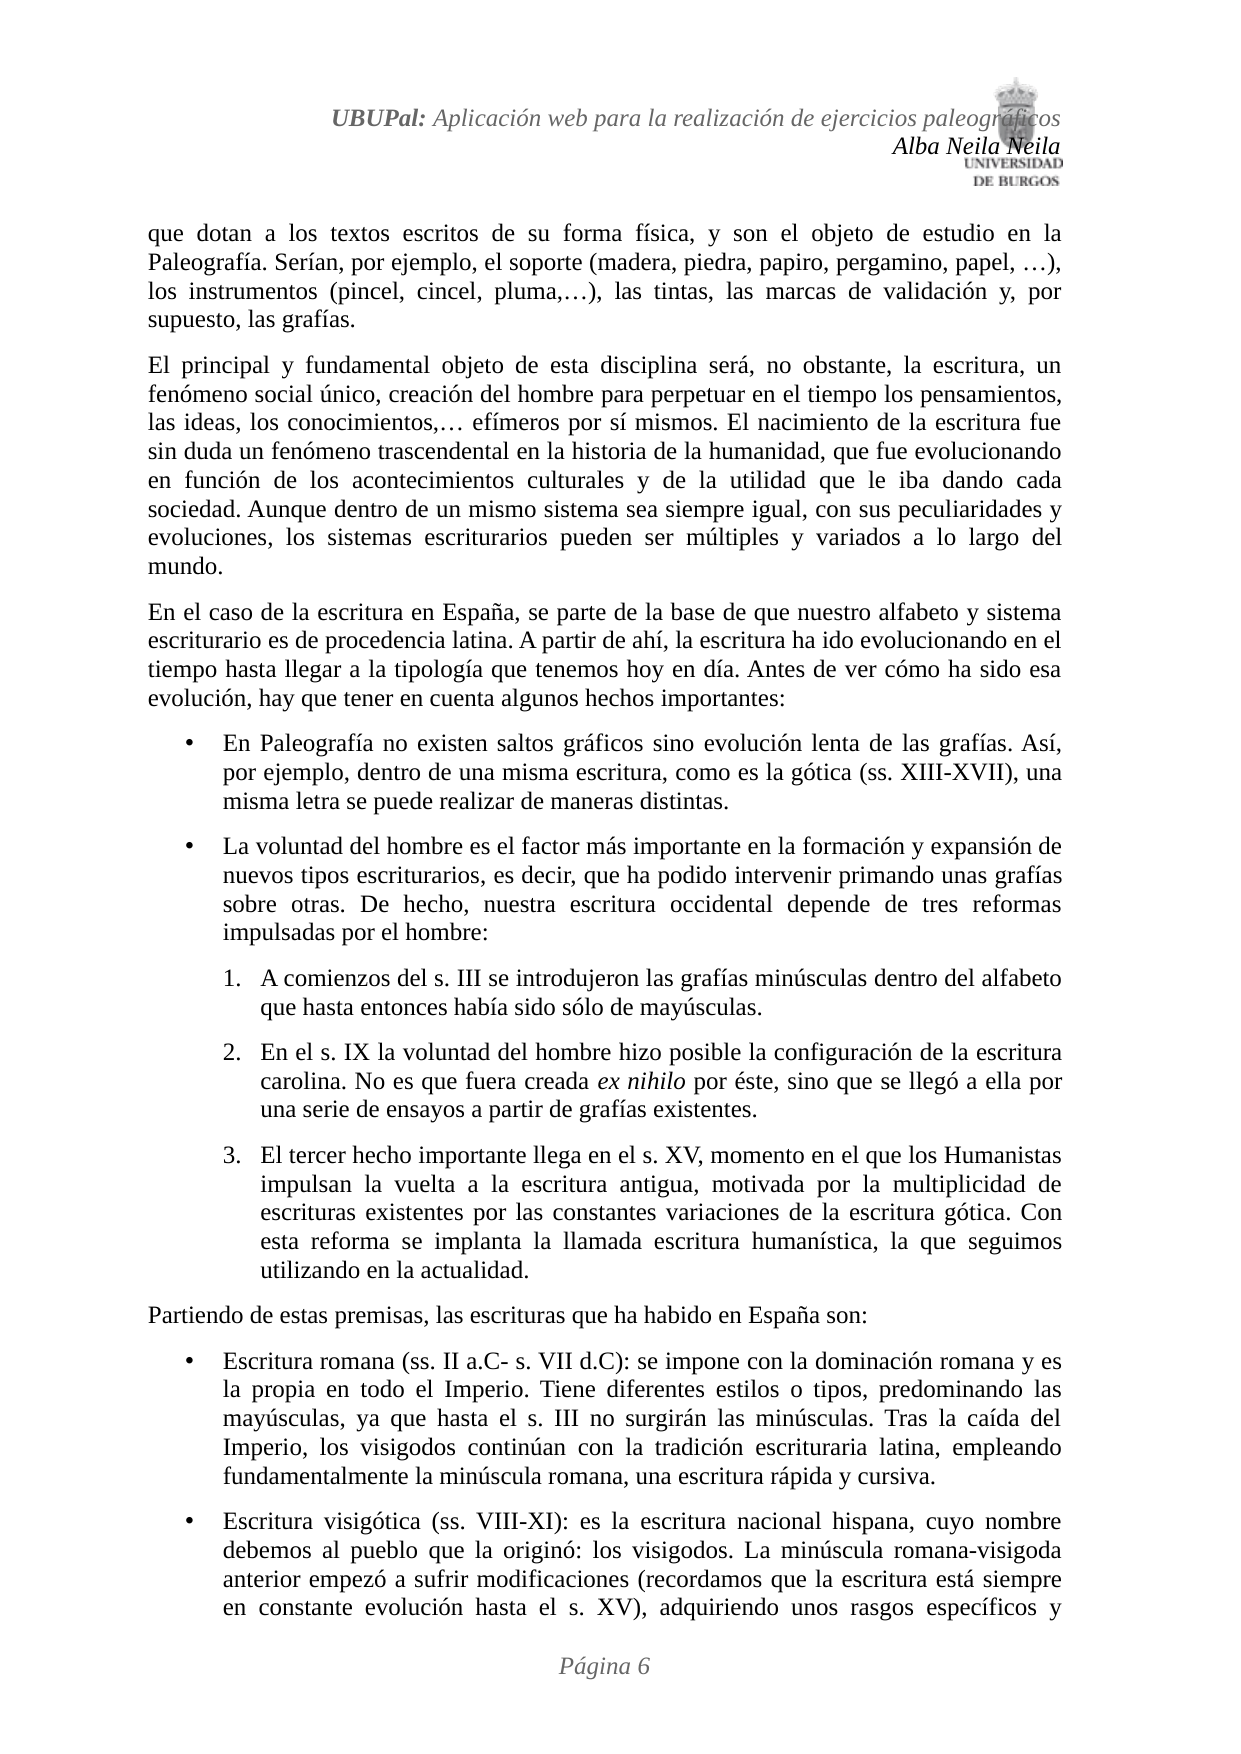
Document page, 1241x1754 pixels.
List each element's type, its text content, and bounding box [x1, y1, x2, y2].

list Escritura visigótica (ss. VIII-XI): es la escritura nacional hispana, cuyo nombre debemos al pueblo que la originó: los visigodos. La minúscula romana-visigoda anterior empezó a sufrir modificaciones (recordamos que la escritura está siempre en constante evolución hasta el s. XV), adquiriendo unos rasgos específicos y [185, 1506, 1063, 1621]
list A comienzos del s. III se introdujeron las grafías minúsculas dentro del alfabeto que hasta entonces había sido sólo de mayúsculas. [223, 963, 1063, 1020]
text El principal y fundamental objeto de esta disciplina será, no obstante, la escritura, un fenómeno social único, creación del hombre para perpetuar en el tiempo los pensamientos, las ideas, los conocimientos,… efímeros por sí mismos. El nacimiento de la escritura fue sin duda un fenómeno trascendental en la historia de la humanidad, que fue evolucionando en función de los acontecimientos culturales y de la utilidad que le iba dando cada sociedad. Aunque dentro de un mismo sistema sea siempre igual, con sus peculiaridades y evoluciones, los sistemas escriturarios pueden ser múltiples y variados a lo largo del mundo. [148, 350, 1063, 580]
list En el s. IX la voluntad del hombre hizo posible la configuración de la escritura carolina. No es que fuera creada ex nihilo por éste, sino que se llegó a ella por una serie de ensayos a partir de grafías existentes. [223, 1037, 1063, 1123]
text que dotan a los textos escritos de su forma física, y son el objeto de estudio en la Paleografía. Serían, por ejemplo, el soporte (madera, piedra, papiro, pergamino, papel, …), los instrumentos (pincel, cincel, pluma,…), las tintas, las marcas de validación y, por supuesto, las grafías. [148, 218, 1063, 333]
list En Paleografía no existen saltos gráficos sino evolución lenta de las grafías. Así, por ejemplo, dentro de una misma escritura, como es la gótica (ss. XIII-XVII), una misma letra se puede realizar de maneras distintas. [185, 728, 1063, 814]
list La voluntad del hombre es el factor más importante en la formación y expansión de nuevos tipos escriturarios, es decir, que ha podido intervenir primando unas grafías sobre otras. De hecho, nuestra escritura occidental depende de tres reformas impulsadas por el hombre: [185, 831, 1063, 946]
list El tercer hecho importante llega en el s. XV, momento en el que los Humanistas impulsan la vuelta a la escritura antigua, motivada por la multiplicidad de escrituras existentes por las constantes variaciones de la escritura gótica. Con esta reforma se implanta la llamada escritura humanística, la que seguimos utilizando en la actualidad. [223, 1140, 1063, 1284]
text Partiendo de estas premisas, las escrituras que ha habido en España son: [148, 1300, 1063, 1329]
list Escritura romana (ss. II a.C- s. VII d.C): se impone con la dominación romana y es la propia en todo el Imperio. Tiene diferentes estilos o tipos, predominando las mayúsculas, ya que hasta el s. III no surgirán las minúsculas. Tras la caída del Imperio, los visigodos continúan con la tradición escrituraria latina, empleando fundamentalmente la minúscula romana, una escritura rápida y cursiva. [185, 1346, 1063, 1489]
text En el caso de la escritura en España, se parte de la base de que nuestro alfabeto y sistema escriturario es de procedencia latina. A partir de ahí, la escritura ha ido evolucionando en el tiempo hasta llegar a la tipología que tenemos hoy en día. Antes de ver cómo ha sido esa evolución, hay que tener en cuenta algunos hechos importantes: [148, 597, 1063, 712]
picture [964, 77, 1063, 186]
